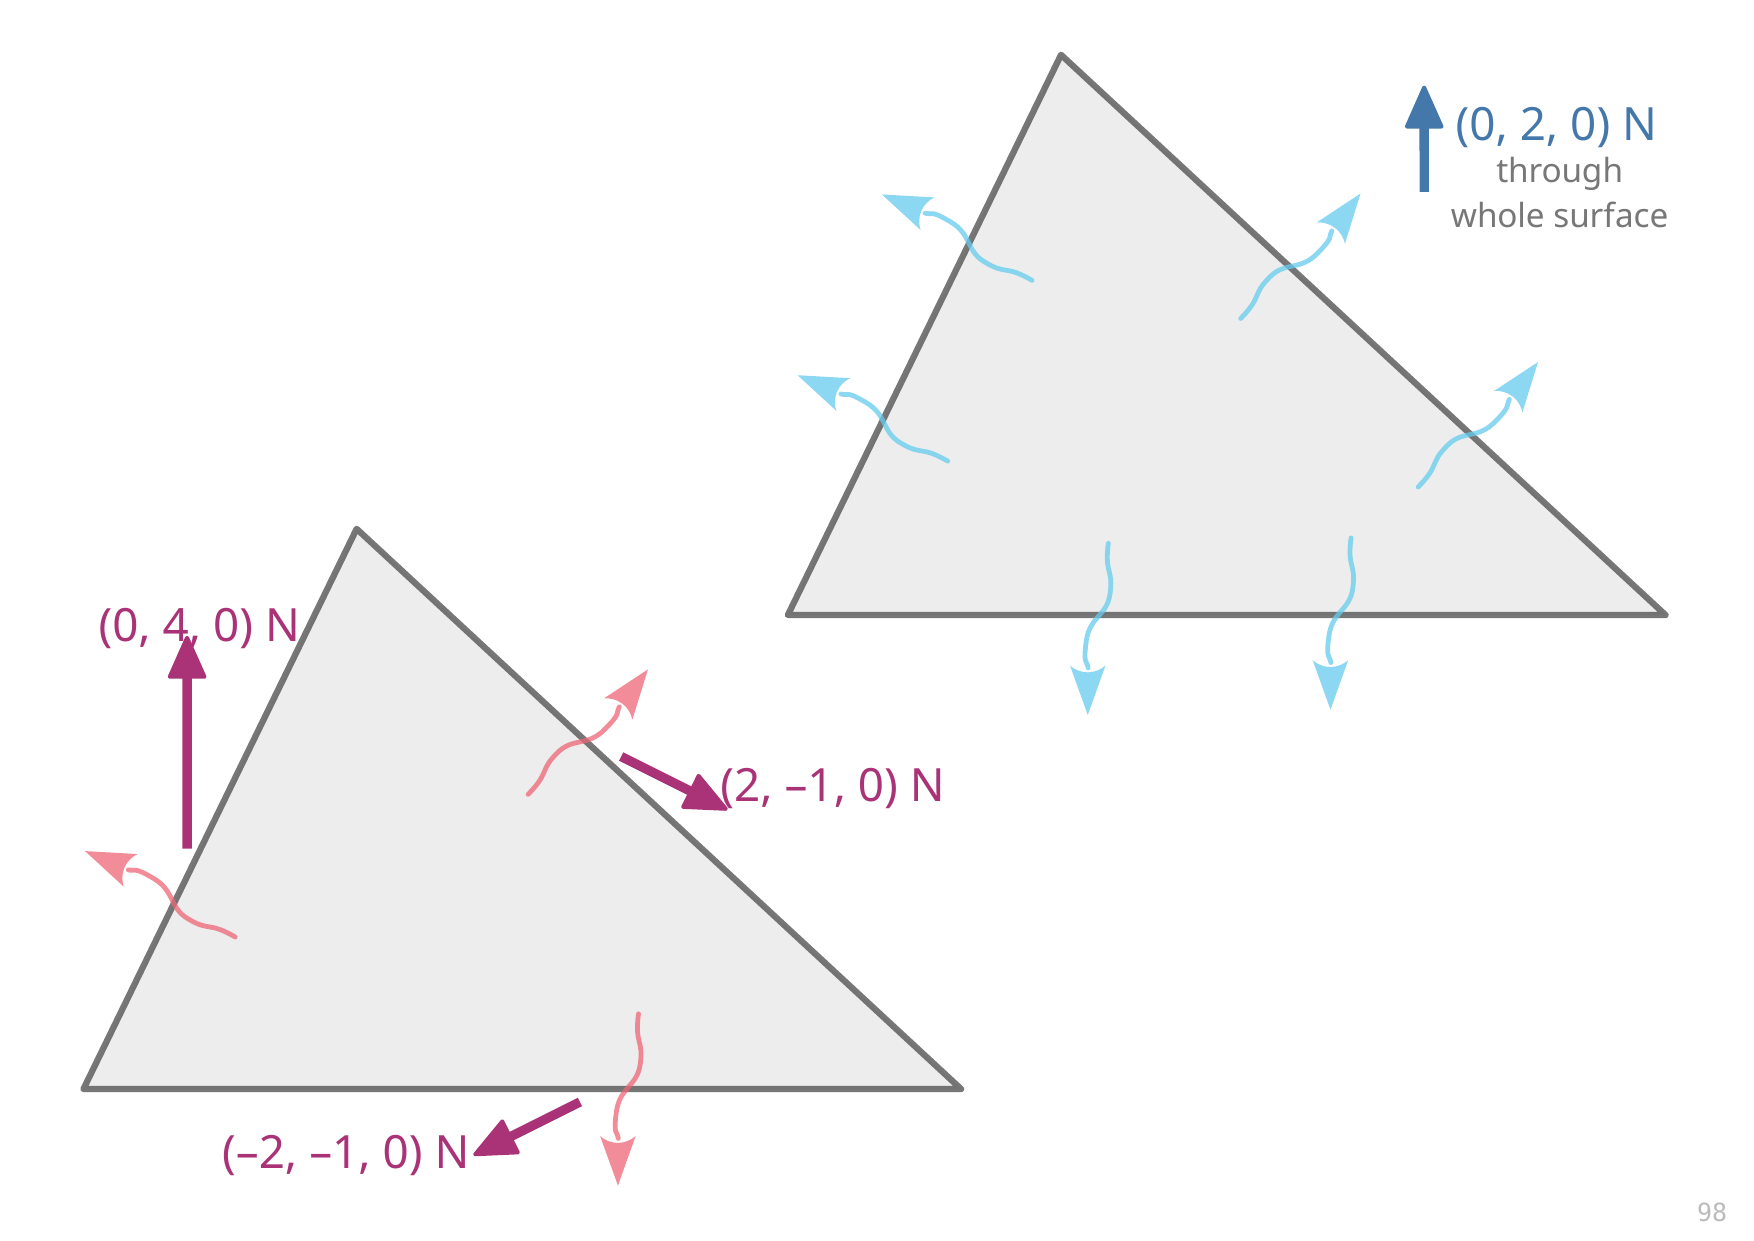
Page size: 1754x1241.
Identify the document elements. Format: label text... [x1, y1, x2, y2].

text_box (2, –1, 0) N [705, 744, 954, 806]
text_box through whole surface [1435, 139, 1671, 221]
text_box [83, 528, 962, 1090]
text_box (0, 4, 0) N [83, 585, 309, 647]
text_box (–2, –1, 0) N [207, 1112, 478, 1174]
text_box [787, 54, 1666, 616]
text_box (0, 2, 0) N [1440, 83, 1666, 139]
